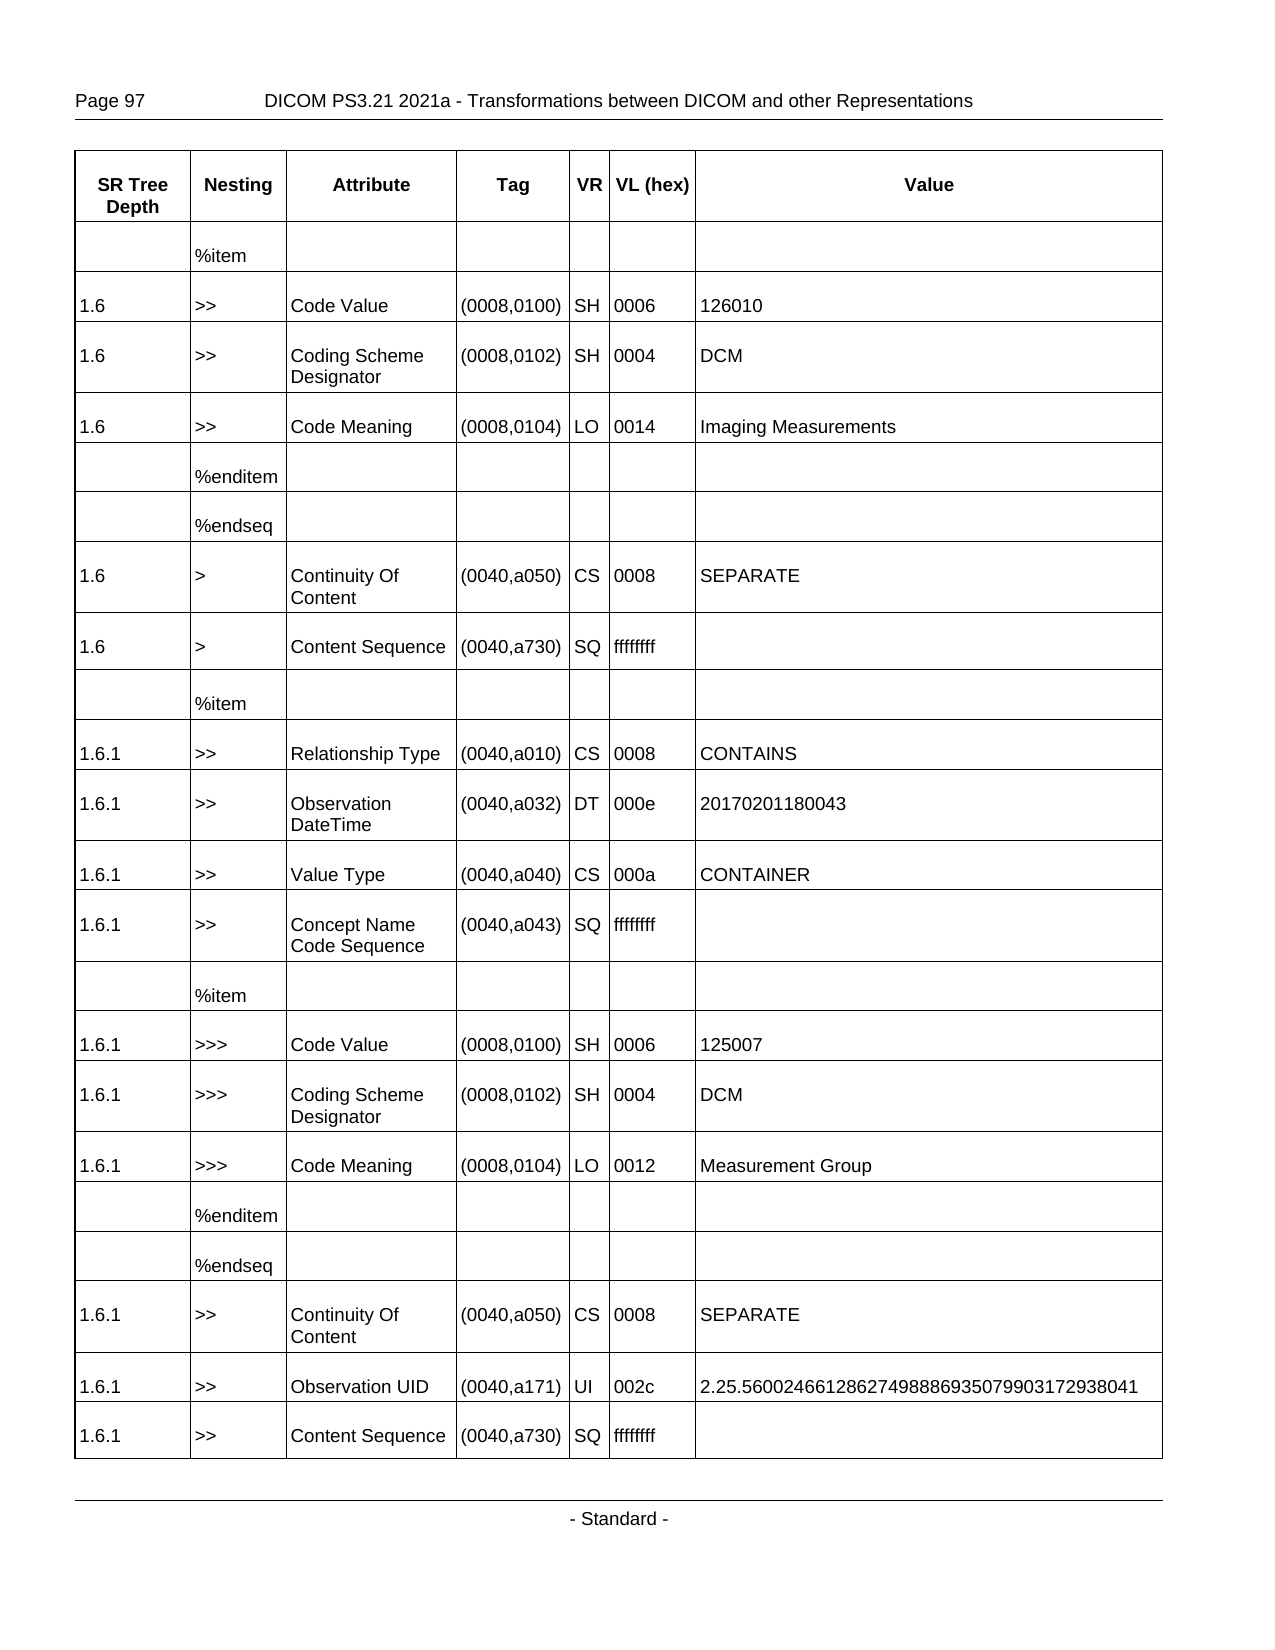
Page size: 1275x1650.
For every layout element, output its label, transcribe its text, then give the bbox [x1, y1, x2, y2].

table_cell [287, 1182, 456, 1231]
table_cell [287, 492, 456, 541]
table_cell LO [570, 393, 609, 442]
table_cell [696, 962, 1162, 1010]
table_cell >>> [191, 1132, 286, 1181]
table_header VR [570, 151, 609, 221]
table_cell >> [191, 1353, 286, 1401]
table_cell SQ [570, 613, 609, 669]
table_cell 1.6.1 [76, 1061, 190, 1131]
table_cell [696, 613, 1162, 669]
table_cell SQ [570, 1402, 609, 1458]
table_cell 1.6 [76, 322, 190, 392]
table_cell 1.6.1 [76, 1281, 190, 1352]
table_cell Observation UID [287, 1353, 456, 1401]
table_cell Code Value [287, 1011, 456, 1060]
table_cell %item [191, 670, 286, 719]
table_cell 1.6.1 [76, 770, 190, 840]
table_cell 125007 [696, 1011, 1162, 1060]
table_cell [570, 222, 609, 271]
table_cell (0008,0104) [457, 393, 569, 442]
table_cell Observation DateTime [287, 770, 456, 840]
table_cell [610, 962, 695, 1010]
table_header Nesting [191, 151, 286, 221]
table_cell (0008,0102) [457, 1061, 569, 1131]
table_cell [570, 443, 609, 491]
table_cell ffffffff [610, 613, 695, 669]
table_cell Coding Scheme Designator [287, 1061, 456, 1131]
table_cell 0006 [610, 272, 695, 321]
table_cell %endseq [191, 1232, 286, 1280]
table_cell Content Sequence [287, 1402, 456, 1458]
table_cell SH [570, 1011, 609, 1060]
table_cell [287, 1232, 456, 1280]
table_cell [76, 443, 190, 491]
table_cell %enditem [191, 443, 286, 491]
table_cell [610, 492, 695, 541]
table_header Value [696, 151, 1162, 221]
table_cell 1.6 [76, 272, 190, 321]
table_cell >> [191, 720, 286, 768]
table_cell 1.6.1 [76, 1402, 190, 1458]
table_cell (0040,a050) [457, 1281, 569, 1352]
table_cell 126010 [696, 272, 1162, 321]
table_cell [570, 1232, 609, 1280]
table_cell [696, 1182, 1162, 1231]
table_cell [457, 670, 569, 719]
table_cell Relationship Type [287, 720, 456, 768]
table_cell 0012 [610, 1132, 695, 1181]
table_cell [570, 670, 609, 719]
table_cell [610, 1182, 695, 1231]
table_header SR Tree Depth [76, 151, 190, 221]
table_cell 000a [610, 841, 695, 889]
table_cell 1.6.1 [76, 1011, 190, 1060]
table_cell [287, 962, 456, 1010]
table_cell DT [570, 770, 609, 840]
table_cell [287, 222, 456, 271]
table_cell >> [191, 1402, 286, 1458]
table_cell [610, 222, 695, 271]
table_cell [696, 443, 1162, 491]
table_cell 1.6 [76, 393, 190, 442]
table_cell [570, 962, 609, 1010]
table_cell CS [570, 720, 609, 768]
table_cell [696, 670, 1162, 719]
table_cell (0040,a171) [457, 1353, 569, 1401]
table_header Tag [457, 151, 569, 221]
table_cell >> [191, 841, 286, 889]
table_cell SEPARATE [696, 542, 1162, 612]
table_cell 0008 [610, 720, 695, 768]
table_cell [76, 962, 190, 1010]
table_cell >>> [191, 1061, 286, 1131]
table_cell [287, 443, 456, 491]
table_cell [610, 443, 695, 491]
table_cell %item [191, 962, 286, 1010]
table_cell Coding Scheme Designator [287, 322, 456, 392]
table_cell (0008,0100) [457, 272, 569, 321]
table_cell 1.6.1 [76, 841, 190, 889]
table_cell [76, 1232, 190, 1280]
table_cell >> [191, 322, 286, 392]
table_cell [457, 443, 569, 491]
table_cell (0008,0100) [457, 1011, 569, 1060]
table_cell 000e [610, 770, 695, 840]
table_cell Value Type [287, 841, 456, 889]
table_cell CS [570, 1281, 609, 1352]
table_cell SEPARATE [696, 1281, 1162, 1352]
table_cell [696, 1232, 1162, 1280]
table_cell ffffffff [610, 890, 695, 961]
table_cell UI [570, 1353, 609, 1401]
table_cell [696, 222, 1162, 271]
table_cell SH [570, 272, 609, 321]
table_cell Content Sequence [287, 613, 456, 669]
table_header VL (hex) [610, 151, 695, 221]
table_cell [457, 1182, 569, 1231]
table_cell CONTAINS [696, 720, 1162, 768]
table_cell [76, 670, 190, 719]
table_cell > [191, 613, 286, 669]
table_cell Measurement Group [696, 1132, 1162, 1181]
table_cell 2.25.56002466128627498886935079903172938041 [696, 1353, 1162, 1401]
table_cell (0040,a032) [457, 770, 569, 840]
table_cell >> [191, 770, 286, 840]
table_cell (0040,a040) [457, 841, 569, 889]
table_cell %item [191, 222, 286, 271]
table_cell (0040,a010) [457, 720, 569, 768]
table_cell [610, 1232, 695, 1280]
table_cell [696, 1402, 1162, 1458]
table_cell 1.6.1 [76, 1132, 190, 1181]
table_cell Concept Name Code Sequence [287, 890, 456, 961]
table_cell [76, 492, 190, 541]
table_cell DCM [696, 1061, 1162, 1131]
table_cell >> [191, 890, 286, 961]
table_cell 0014 [610, 393, 695, 442]
table_cell 1.6.1 [76, 720, 190, 768]
table_cell (0040,a043) [457, 890, 569, 961]
table_cell 20170201180043 [696, 770, 1162, 840]
table_cell 1.6 [76, 613, 190, 669]
table_cell SH [570, 322, 609, 392]
table_cell DCM [696, 322, 1162, 392]
table_cell %enditem [191, 1182, 286, 1231]
table_cell CONTAINER [696, 841, 1162, 889]
table_cell [696, 890, 1162, 961]
table_cell CS [570, 542, 609, 612]
table_cell 0008 [610, 542, 695, 612]
table_cell 1.6.1 [76, 1353, 190, 1401]
table_cell Code Meaning [287, 393, 456, 442]
table_cell (0008,0102) [457, 322, 569, 392]
table_cell 0008 [610, 1281, 695, 1352]
table_cell 0004 [610, 322, 695, 392]
table_cell [457, 222, 569, 271]
table_cell (0040,a050) [457, 542, 569, 612]
table_cell >> [191, 393, 286, 442]
table_cell SH [570, 1061, 609, 1131]
table_header Attribute [287, 151, 456, 221]
table_cell Code Meaning [287, 1132, 456, 1181]
table_cell [610, 670, 695, 719]
table_cell 002c [610, 1353, 695, 1401]
table_cell (0040,a730) [457, 1402, 569, 1458]
table_cell [457, 962, 569, 1010]
table_cell 0004 [610, 1061, 695, 1131]
table_cell [457, 492, 569, 541]
table_cell [570, 1182, 609, 1231]
table_cell Imaging Measurements [696, 393, 1162, 442]
table_cell ffffffff [610, 1402, 695, 1458]
table_cell [76, 222, 190, 271]
table_cell Code Value [287, 272, 456, 321]
table_cell 1.6.1 [76, 890, 190, 961]
table_cell > [191, 542, 286, 612]
table_cell [287, 670, 456, 719]
table_cell [570, 492, 609, 541]
table_cell (0008,0104) [457, 1132, 569, 1181]
table_cell %endseq [191, 492, 286, 541]
table_cell >> [191, 272, 286, 321]
table_cell CS [570, 841, 609, 889]
table_cell >>> [191, 1011, 286, 1060]
table_cell 0006 [610, 1011, 695, 1060]
table_cell LO [570, 1132, 609, 1181]
table_cell Continuity Of Content [287, 1281, 456, 1352]
table_cell 1.6 [76, 542, 190, 612]
table_cell [76, 1182, 190, 1231]
table_cell Continuity Of Content [287, 542, 456, 612]
table_cell [696, 492, 1162, 541]
table_cell [457, 1232, 569, 1280]
table_cell SQ [570, 890, 609, 961]
table_cell (0040,a730) [457, 613, 569, 669]
table_cell >> [191, 1281, 286, 1352]
